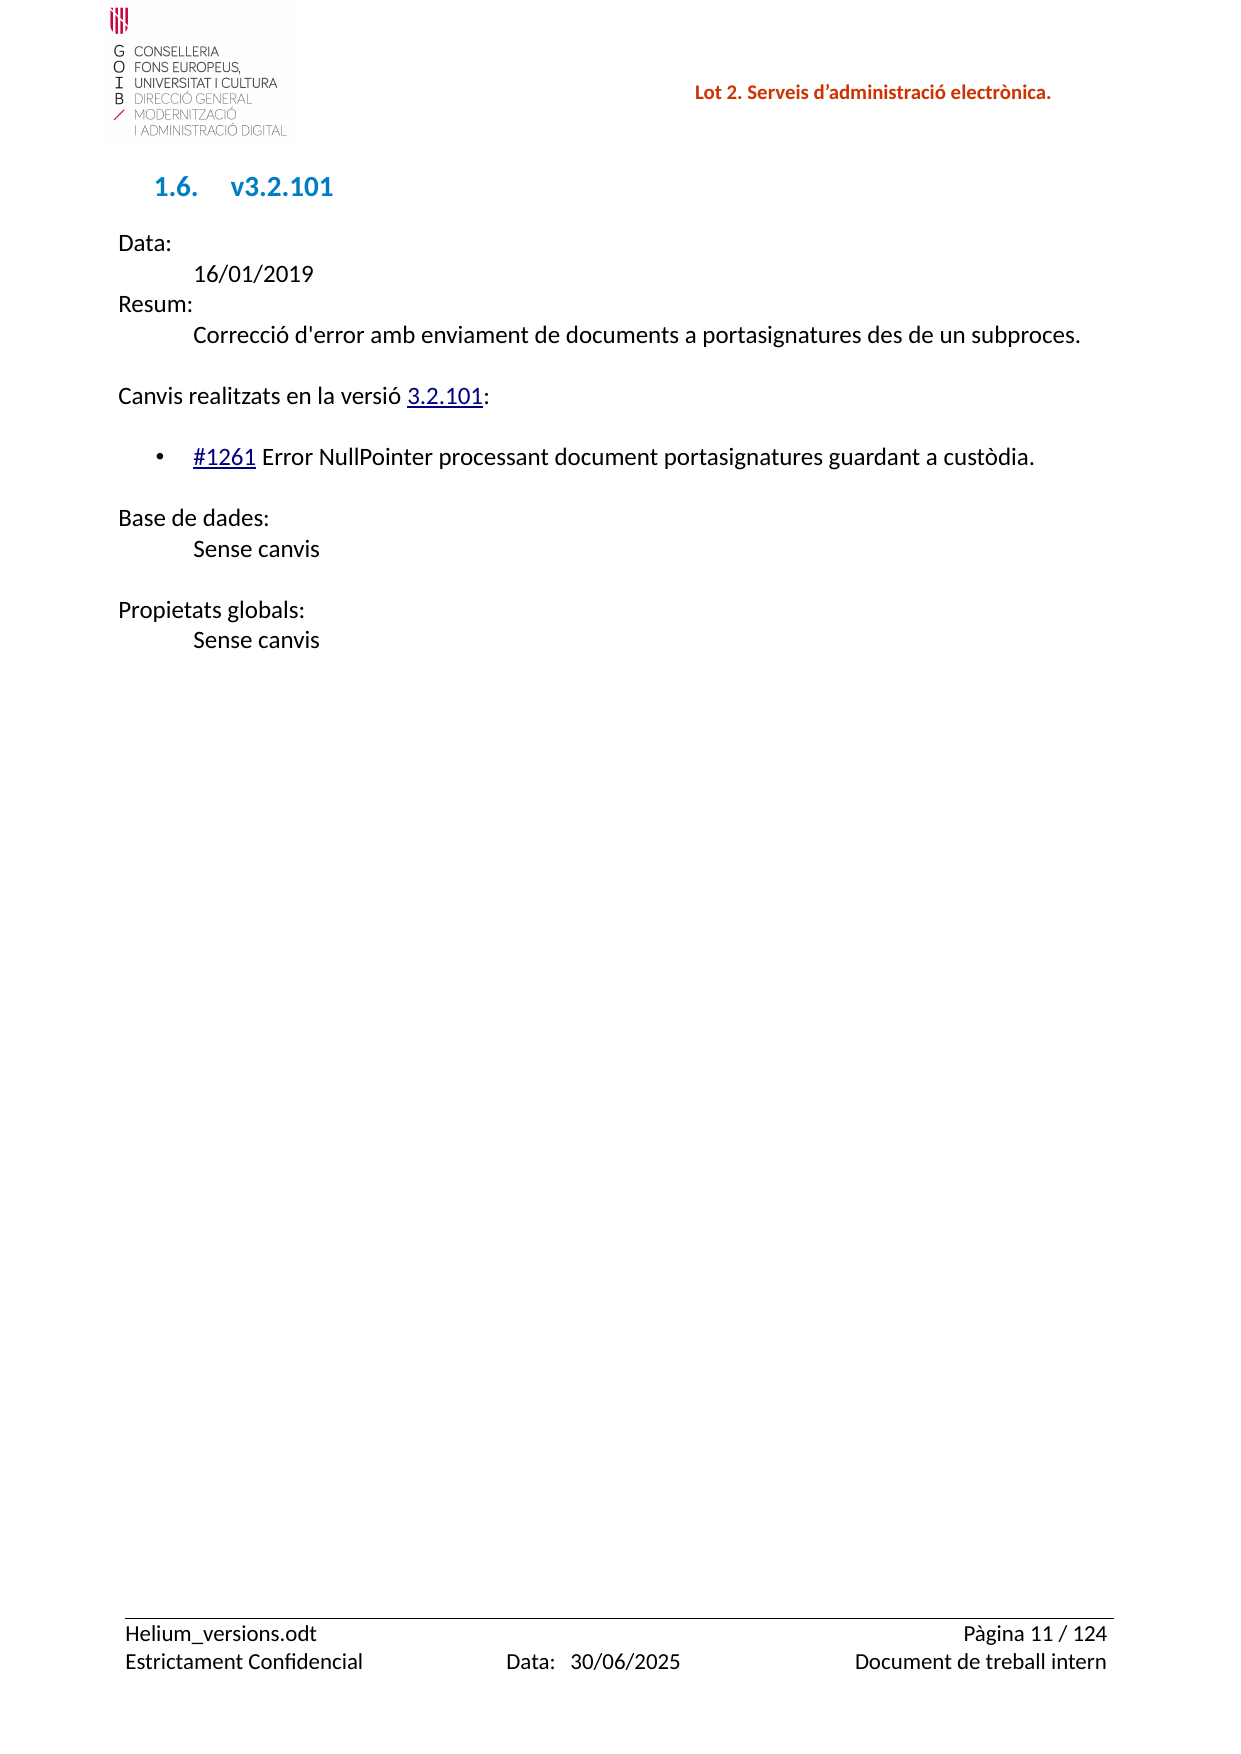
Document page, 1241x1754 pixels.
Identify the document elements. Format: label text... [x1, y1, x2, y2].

text Sense canvis [118, 624, 1122, 655]
text Base de dades: [118, 502, 1122, 533]
text Propietats globals: [118, 594, 1122, 624]
picture [100, 0, 297, 144]
subtitle v3.2.101 [153, 168, 1122, 204]
text Sense canvis [118, 533, 1122, 563]
text 16/01/2019 [118, 258, 1122, 289]
text Correcció d'error amb enviament de documents a portasignatures des de un subproces. [118, 319, 1122, 350]
text Resum: [118, 289, 1122, 319]
text Data: [118, 228, 1122, 258]
list #1261 Error NullPointer processant document portasignatures guardant a custòdia. [156, 441, 1122, 472]
text Canvis realitzats en la versió 3.2.101: [118, 380, 1122, 411]
